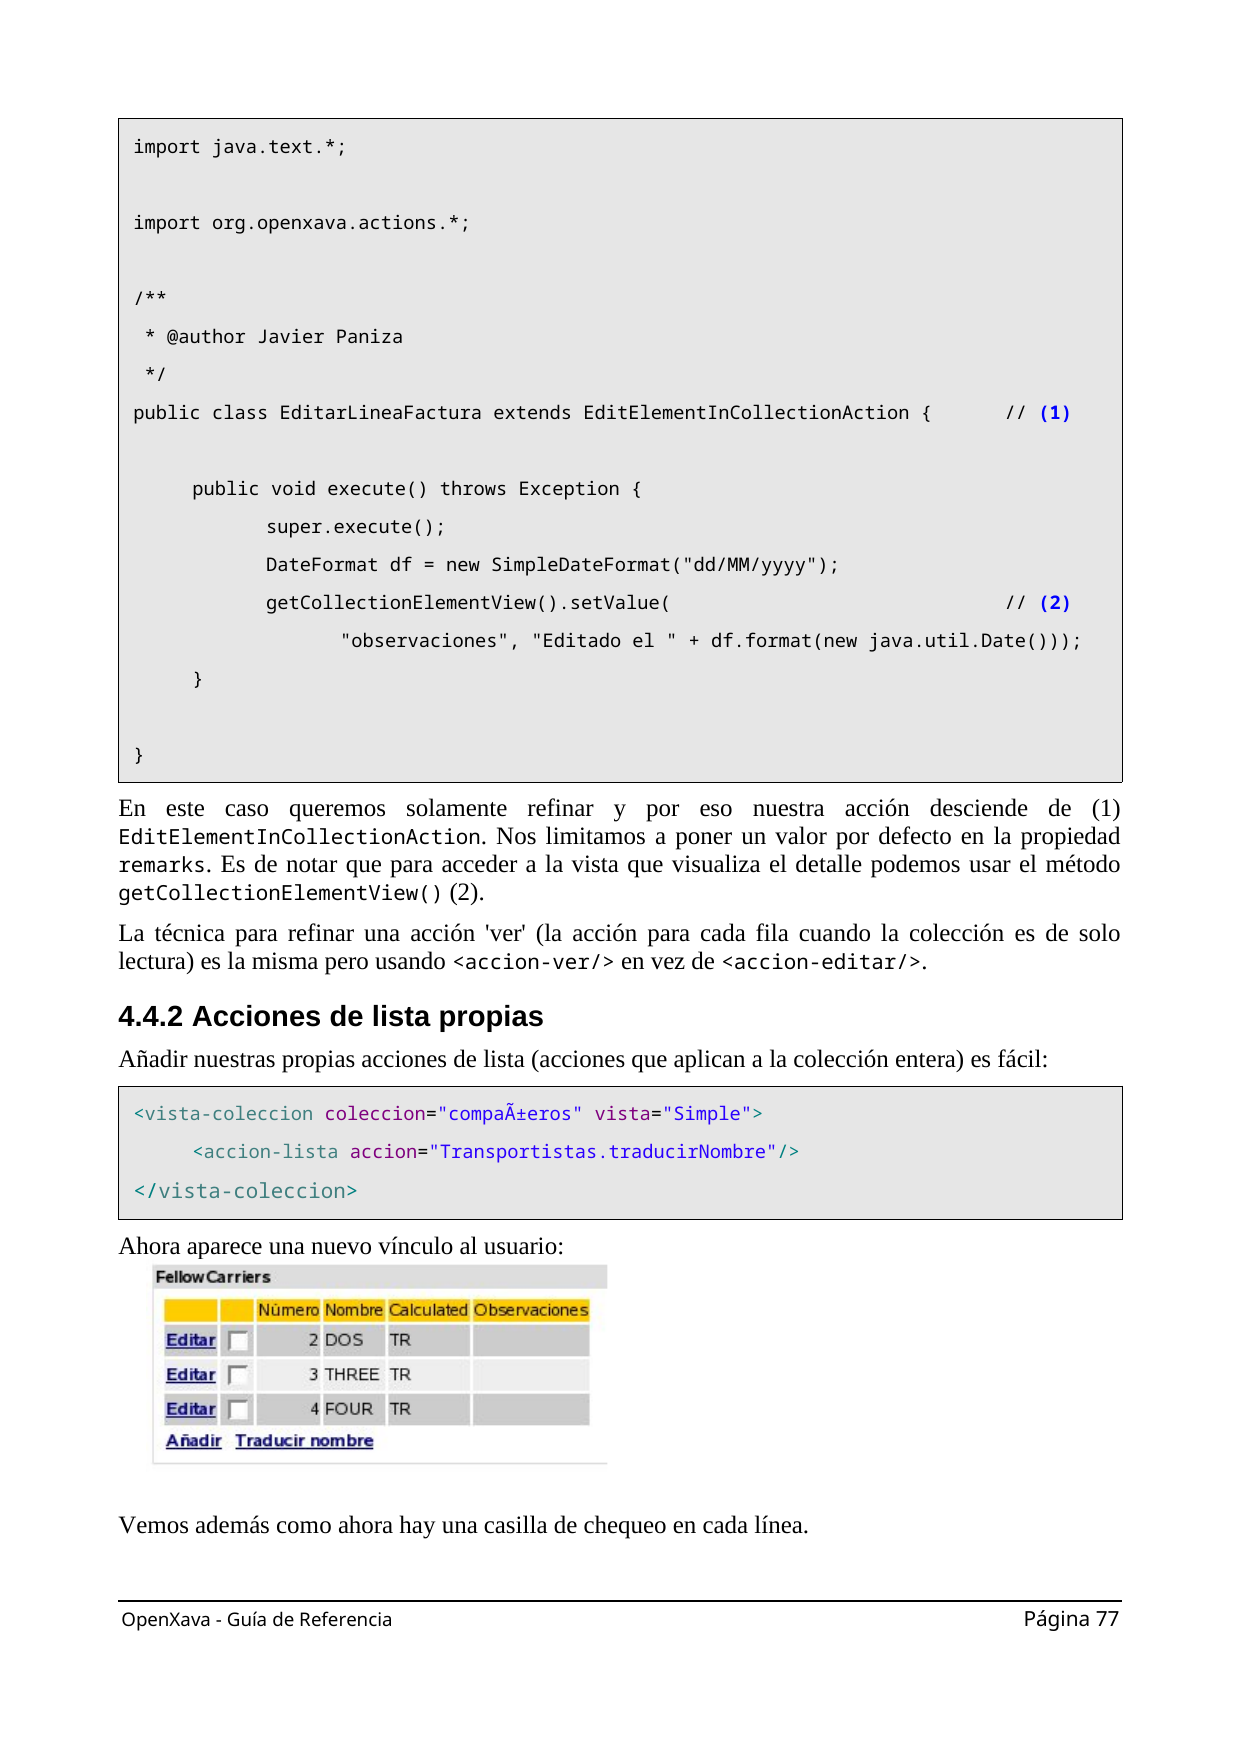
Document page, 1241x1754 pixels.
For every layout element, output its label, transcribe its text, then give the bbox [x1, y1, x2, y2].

text <accion-lista accion="Transportistas.traducirNombre"/> [119, 1123, 1122, 1162]
text } [119, 650, 1122, 688]
text Vemos además como ahora hay una casilla de chequeo en cada línea. [118, 1512, 1122, 1539]
text } [119, 726, 1122, 782]
text DateFormat df = new SimpleDateFormat("dd/MM/yyyy"); [119, 536, 1122, 574]
text En este caso queremos solamente refinar y por eso nuestra acción desciende de (1) EditElementInCollectionAction. Nos limitamos a poner un valor por defecto en la propiedad remarks. Es de notar que para acceder a la vista que visualiza el detalle podemos usar el método getCollectionElementView() (2). [118, 794, 1122, 907]
subtitle Acciones de lista propias [118, 1000, 1122, 1033]
text public class EditarLineaFactura extends EditElementInCollectionAction { // (1) [119, 384, 1122, 422]
text La técnica para refinar una acción 'ver' (la acción para cada fila cuando la colección es de solo lectura) es la misma pero usando <accion-ver/> en vez de <accion-editar/>. [118, 919, 1122, 975]
text super.execute(); [119, 498, 1122, 536]
text <vista-coleccion coleccion="compaÃ±eros" vista="Simple"> [119, 1087, 1122, 1123]
text </vista-coleccion> [119, 1162, 1122, 1219]
picture [146, 1259, 608, 1472]
text * @author Javier Paniza [119, 308, 1122, 346]
text Ahora aparece una nuevo vínculo al usuario: [118, 1232, 1122, 1260]
text /** [119, 270, 1122, 308]
text import org.openxava.actions.*; [119, 194, 1122, 232]
text Añadir nuestras propias acciones de lista (acciones que aplican a la colección entera) es fácil: [118, 1045, 1122, 1073]
text import java.text.*; [119, 119, 1122, 156]
text public void execute() throws Exception { [119, 460, 1122, 498]
text "observaciones", "Editado el " + df.format(new java.util.Date())); [119, 612, 1122, 650]
text getCollectionElementView().setValue( // (2) [119, 574, 1122, 612]
text */ [119, 346, 1122, 384]
